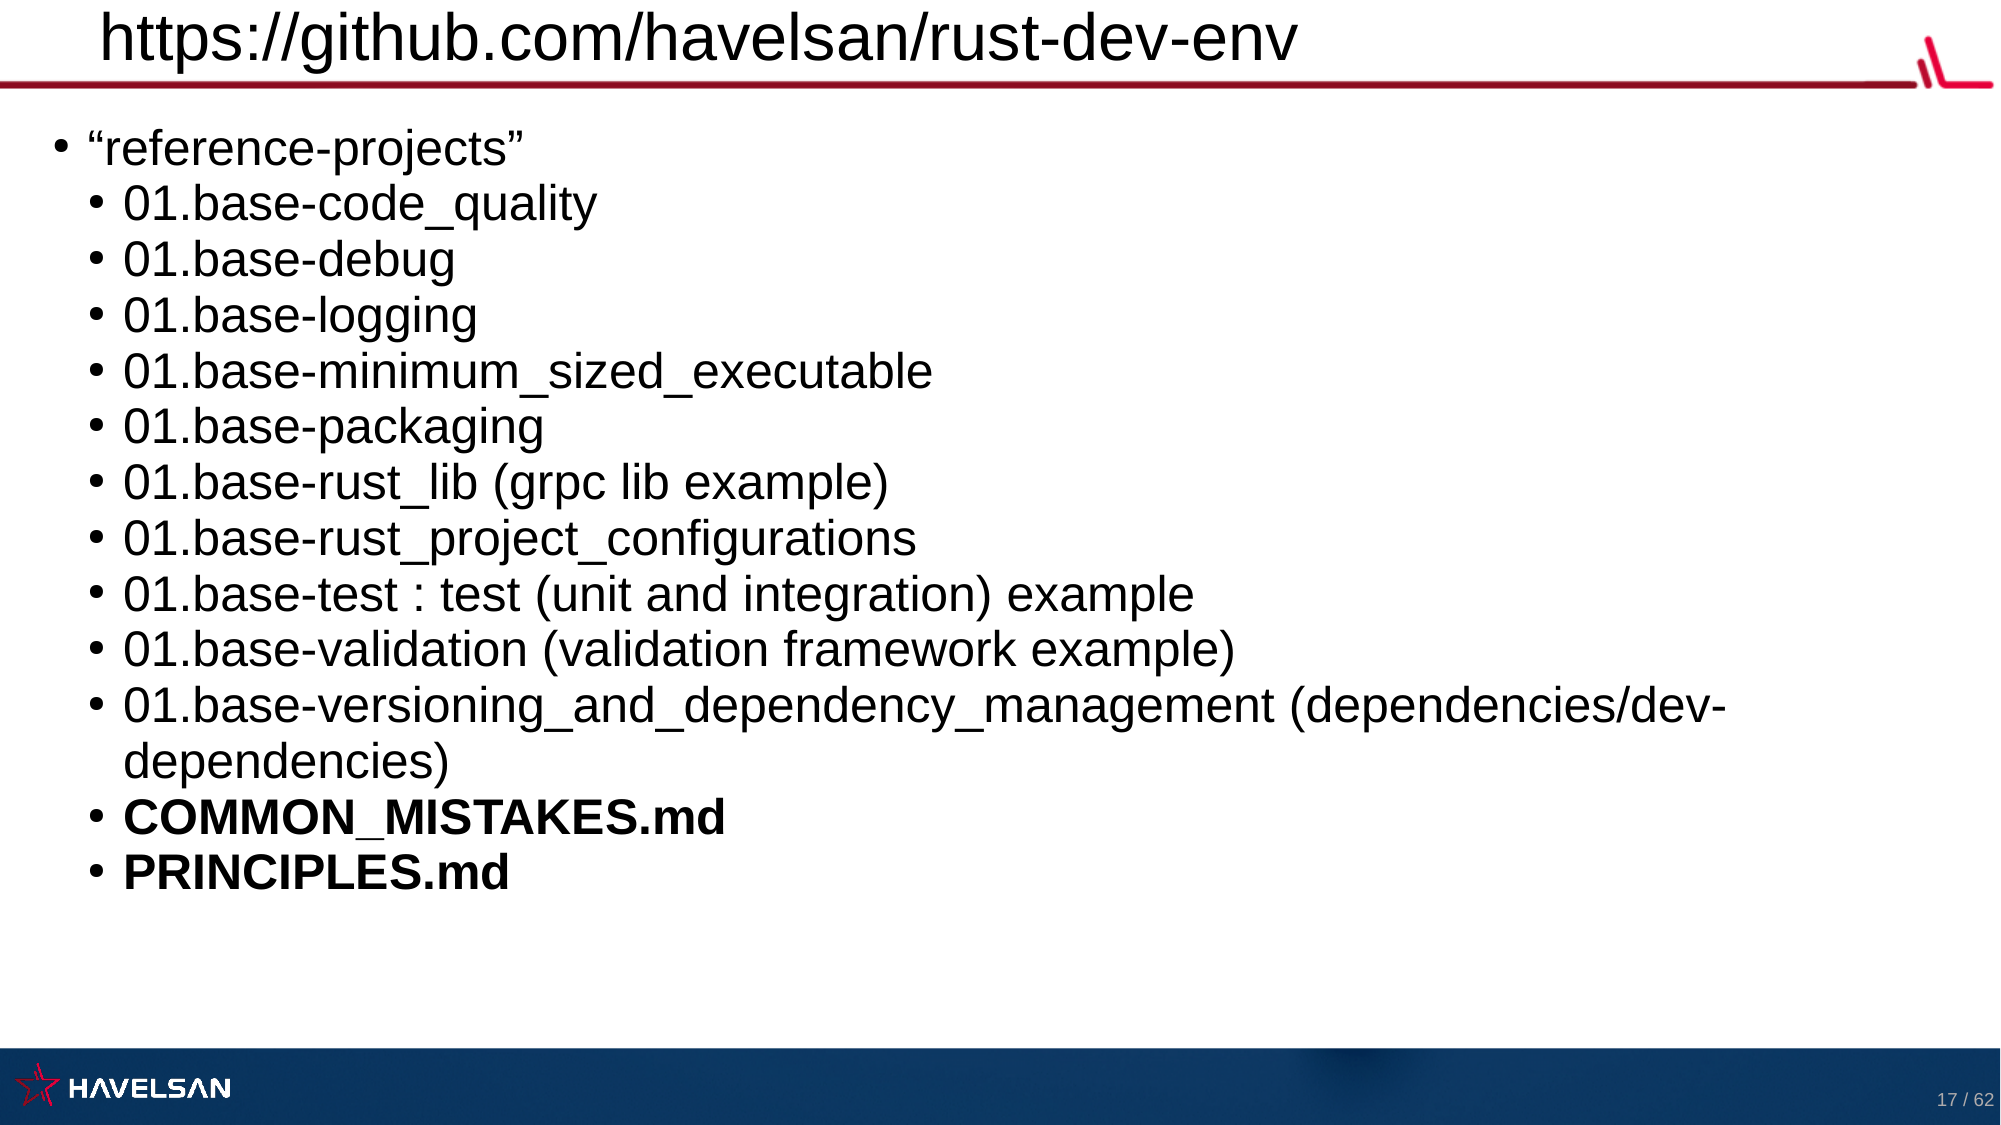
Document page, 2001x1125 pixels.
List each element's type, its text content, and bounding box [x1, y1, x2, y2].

picture [0, 0, 2001, 1125]
text_box “reference-projects” 01.base-code_quality 01.base-debug 01.base-logging 01.base-minimum_sized_executable 01.base-packaging 01.base-rust_lib (grpc lib example) 01.base-rust_project_configurations 01.base-test : test (unit and integration) example 01.base-validation (validation framework example) 01.base-versioning_and_dependency_management (dependencies/dev-dependencies) COMMON_MISTAKES.md PRINCIPLES.md [37, 112, 1951, 1020]
title https://github.com/havelsan/rust-dev-env [99, 11, 1686, 66]
